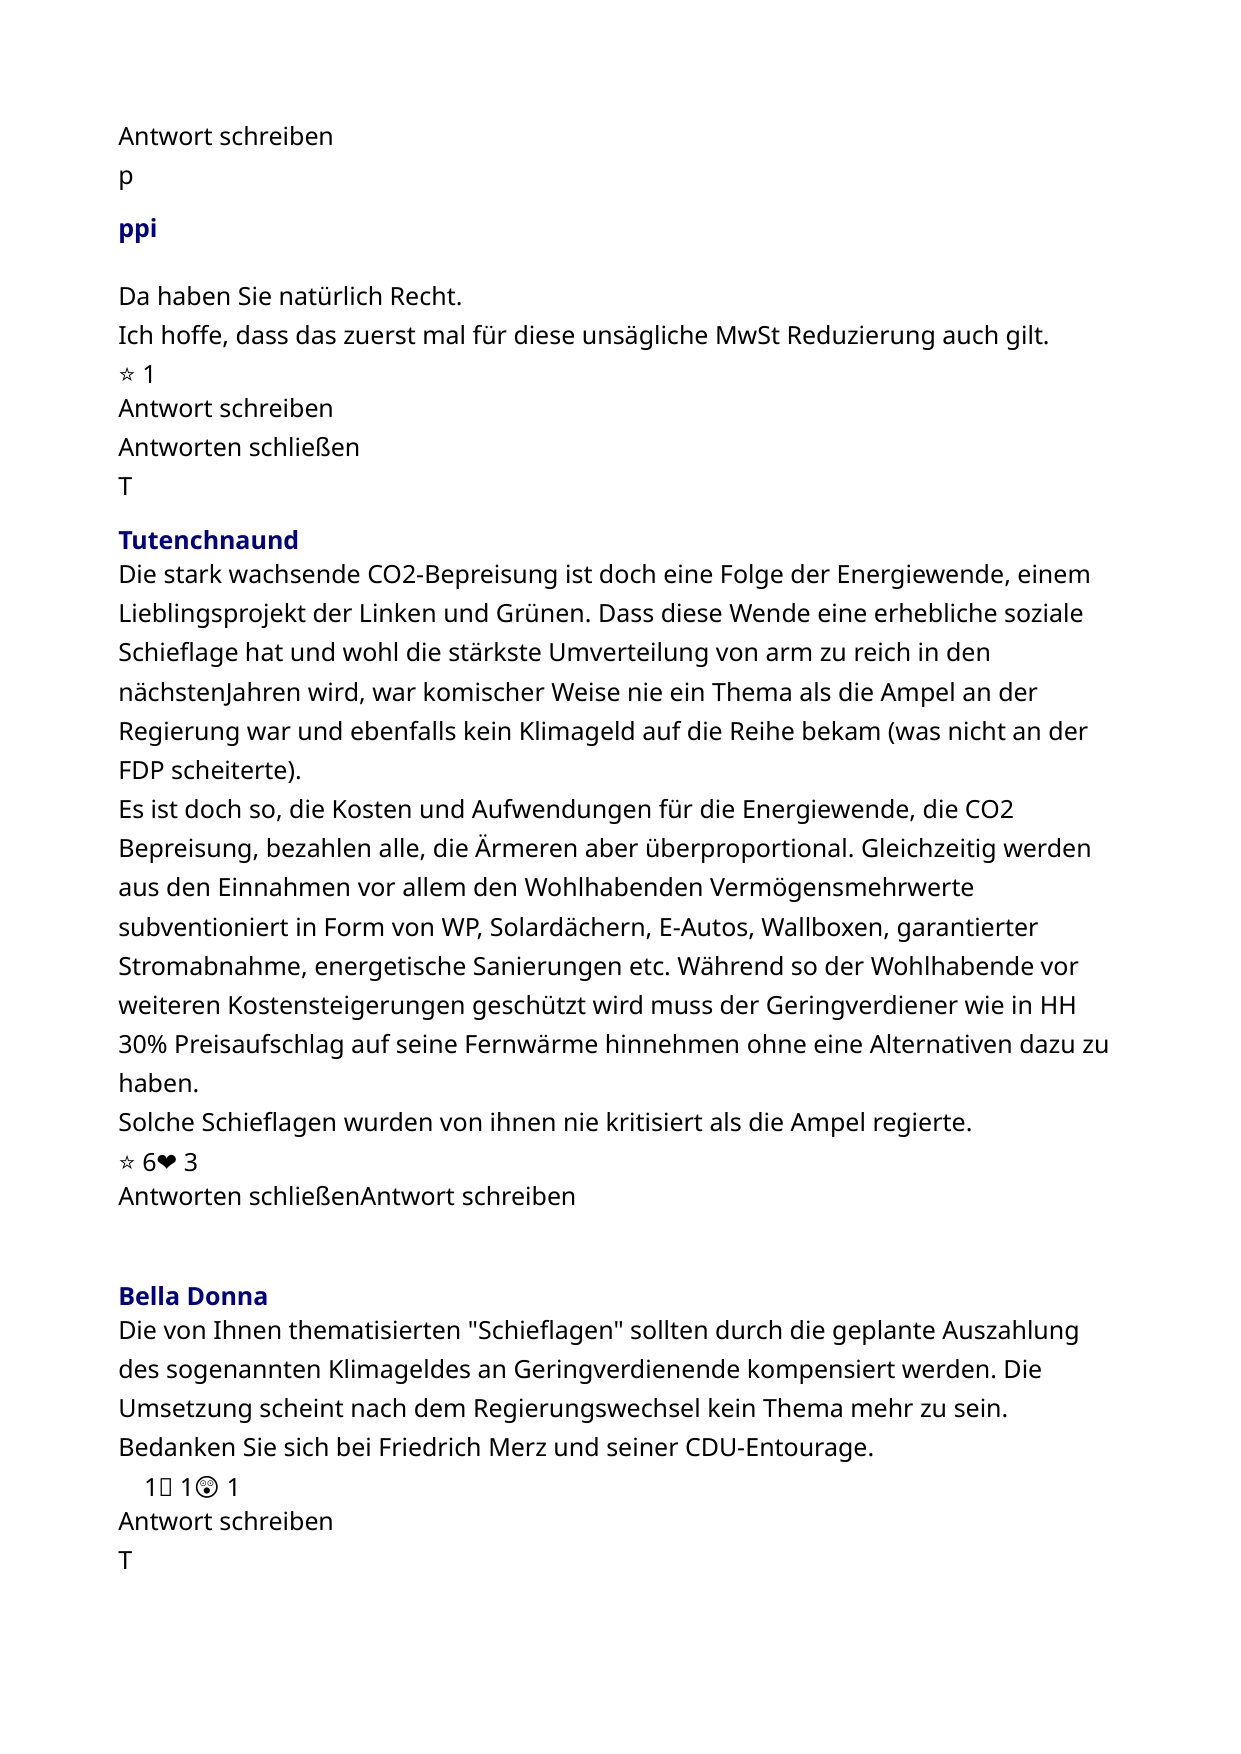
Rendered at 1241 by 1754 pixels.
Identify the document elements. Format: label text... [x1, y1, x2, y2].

subtitle ppi [118, 211, 1122, 245]
subtitle Tutenchnaund [118, 523, 1122, 557]
text Die stark wachsende CO2-Bepreisung ist doch eine Folge der Energiewende, einem Lieblingsprojekt der Linken und Grünen. Dass diese Wende eine erhebliche soziale Schieflage hat und wohl die stärkste Umverteilung von arm zu reich in den nächstenJahren wird, war komischer Weise nie ein Thema als die Ampel an der Regierung war und ebenfalls kein Klimageld auf die Reihe bekam (was nicht an der FDP scheiterte). [118, 557, 1122, 787]
text Antworten schließenAntwort schreiben [118, 1178, 1122, 1212]
text Antwort schreiben [118, 1503, 1122, 1537]
text T [118, 1542, 1122, 1576]
text Antworten schließen [118, 430, 1122, 464]
text ⭐️ 1 [118, 356, 1122, 391]
text Antwort schreiben [118, 118, 1122, 152]
text T [118, 469, 1122, 503]
subtitle Bella Donna [118, 1278, 1122, 1312]
text Antwort schreiben [118, 391, 1122, 424]
text 🙁 1🤨 1😲 1 [118, 1469, 1122, 1503]
text Solche Schieflagen wurden von ihnen nie kritisiert als die Ampel regierte. [118, 1105, 1122, 1139]
text Es ist doch so, die Kosten und Aufwendungen für die Energiewende, die CO2 Bepreisung, bezahlen alle, die Ärmeren aber überproportional. Gleichzeitig werden aus den Einnahmen vor allem den Wohlhabenden Vermögensmehrwerte subventioniert in Form von WP, Solardächern, E-Autos, Wallboxen, garantierter Stromabnahme, energetische Sanierungen etc. Während so der Wohlhabende vor weiteren Kostensteigerungen geschützt wird muss der Geringverdiener wie in HH 30% Preisaufschlag auf seine Fernwärme hinnehmen ohne eine Alternativen dazu zu haben. [118, 792, 1122, 1100]
text p [118, 157, 1122, 191]
text Die von Ihnen thematisierten "Schieflagen" sollten durch die geplante Auszahlung des sogenannten Klimageldes an Geringverdienende kompensiert werden. Die Umsetzung scheint nach dem Regierungswechsel kein Thema mehr zu sein. Bedanken Sie sich bei Friedrich Merz und seiner CDU-Entourage. [118, 1312, 1122, 1464]
text Ich hoffe, dass das zuerst mal für diese unsägliche MwSt Reduzierung auch gilt. [118, 317, 1122, 351]
text Da haben Sie natürlich Recht. [118, 278, 1122, 312]
text ⭐️ 6❤️ 3 [118, 1144, 1122, 1178]
